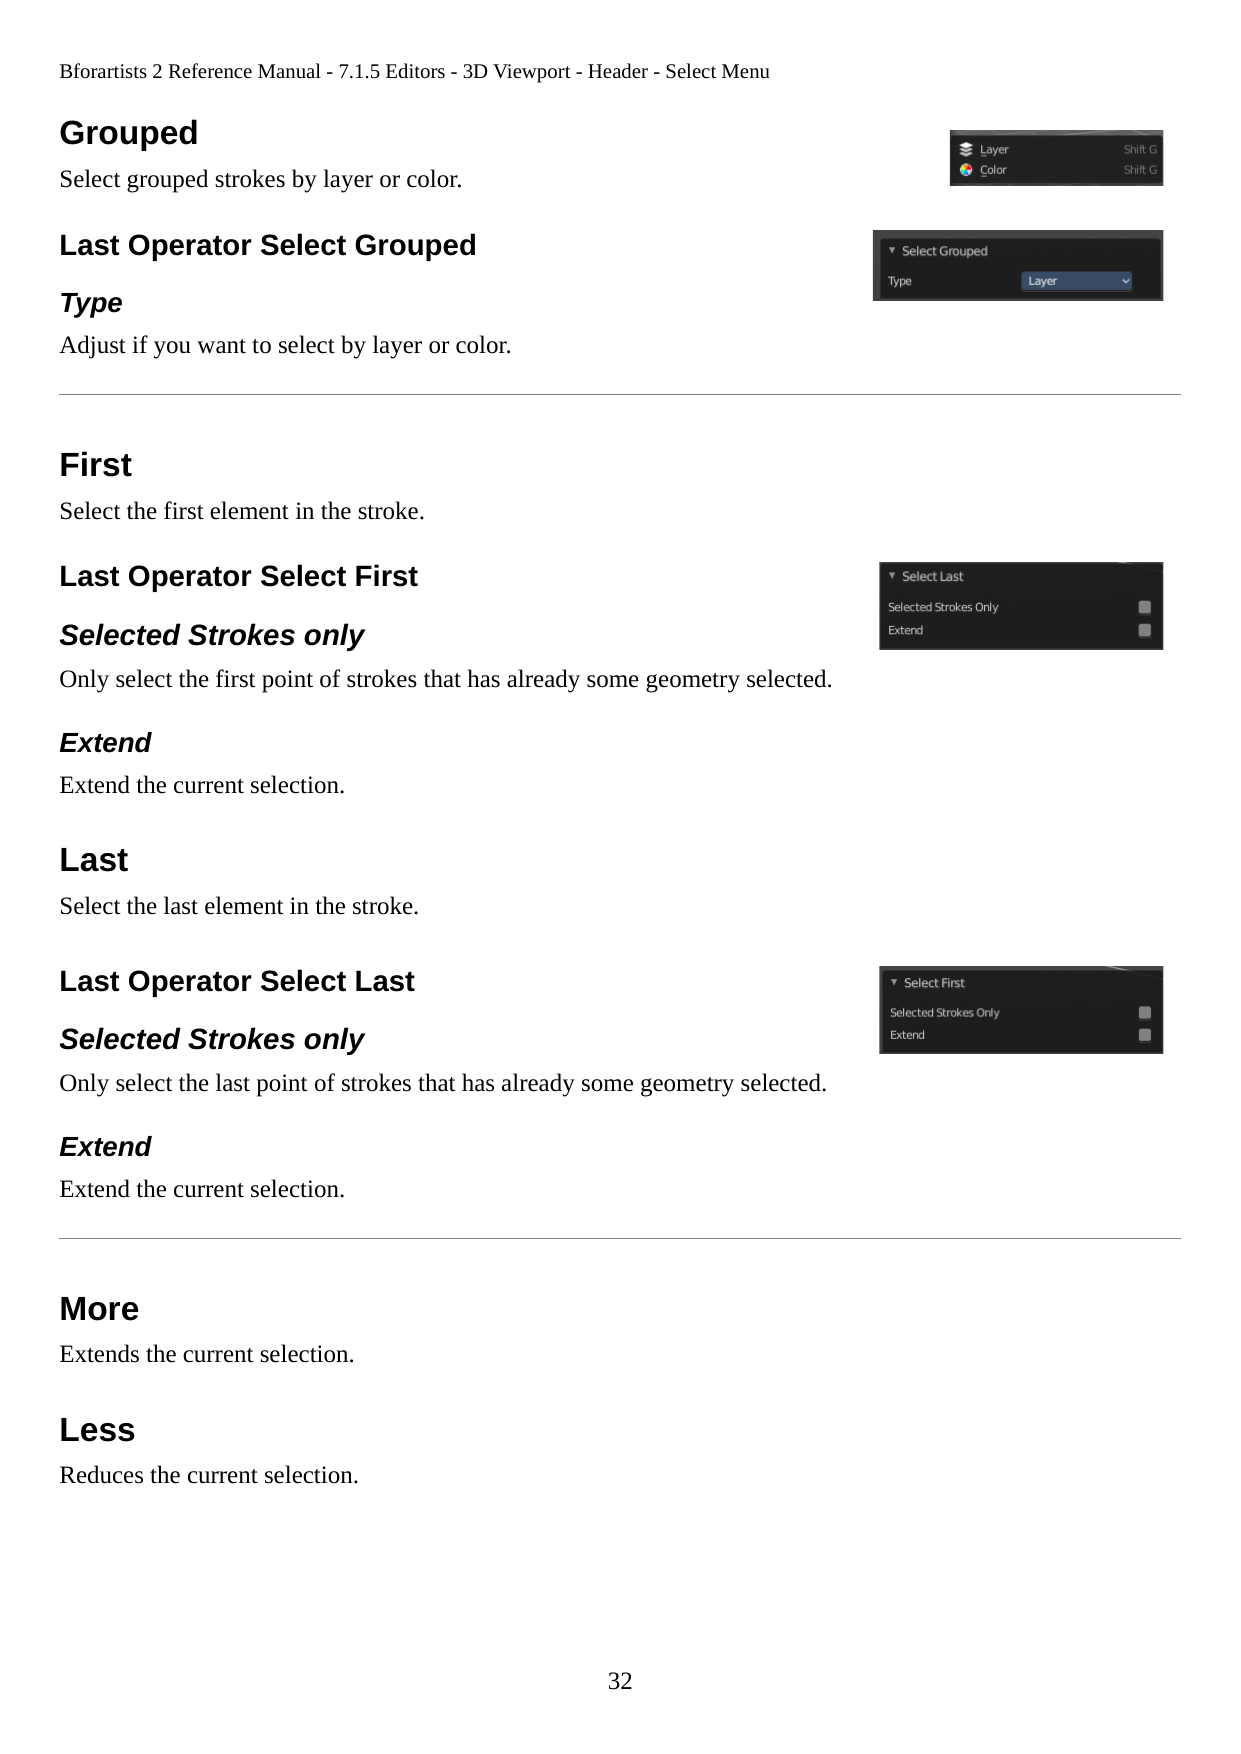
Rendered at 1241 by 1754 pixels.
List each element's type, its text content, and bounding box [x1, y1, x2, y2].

subtitle Last Operator Select First [59, 559, 1181, 593]
text Only select the last point of strokes that has already some geometry selected. [59, 1068, 1181, 1097]
text Extend the current selection. [59, 1174, 1181, 1203]
text Adjust if you want to select by layer or color. [59, 331, 1181, 359]
subtitle Selected Strokes only [59, 618, 1181, 652]
subtitle Less [59, 1409, 1181, 1448]
subtitle Grouped [59, 113, 1181, 151]
subtitle Extend [59, 1130, 1181, 1162]
subtitle More [59, 1288, 1181, 1327]
picture [879, 562, 1164, 650]
subtitle Last Operator Select Grouped [59, 227, 1181, 261]
picture [872, 230, 1164, 301]
text Select grouped strokes by layer or color. [59, 164, 1181, 192]
text Select the first element in the stroke. [59, 496, 1181, 524]
text Only select the first point of strokes that has already some geometry selected. [59, 664, 1181, 693]
text Extend the current selection. [59, 770, 1181, 799]
subtitle Extend [59, 726, 1181, 758]
text Extends the current selection. [59, 1339, 1181, 1368]
subtitle First [59, 444, 1181, 483]
subtitle Last [59, 840, 1181, 879]
subtitle Selected Strokes only [59, 1022, 1181, 1056]
subtitle Type [59, 286, 1181, 318]
subtitle Last Operator Select Last [59, 963, 1181, 997]
text Select the last element in the stroke. [59, 891, 1181, 920]
text Reduces the current selection. [59, 1461, 1181, 1489]
picture [879, 966, 1164, 1054]
